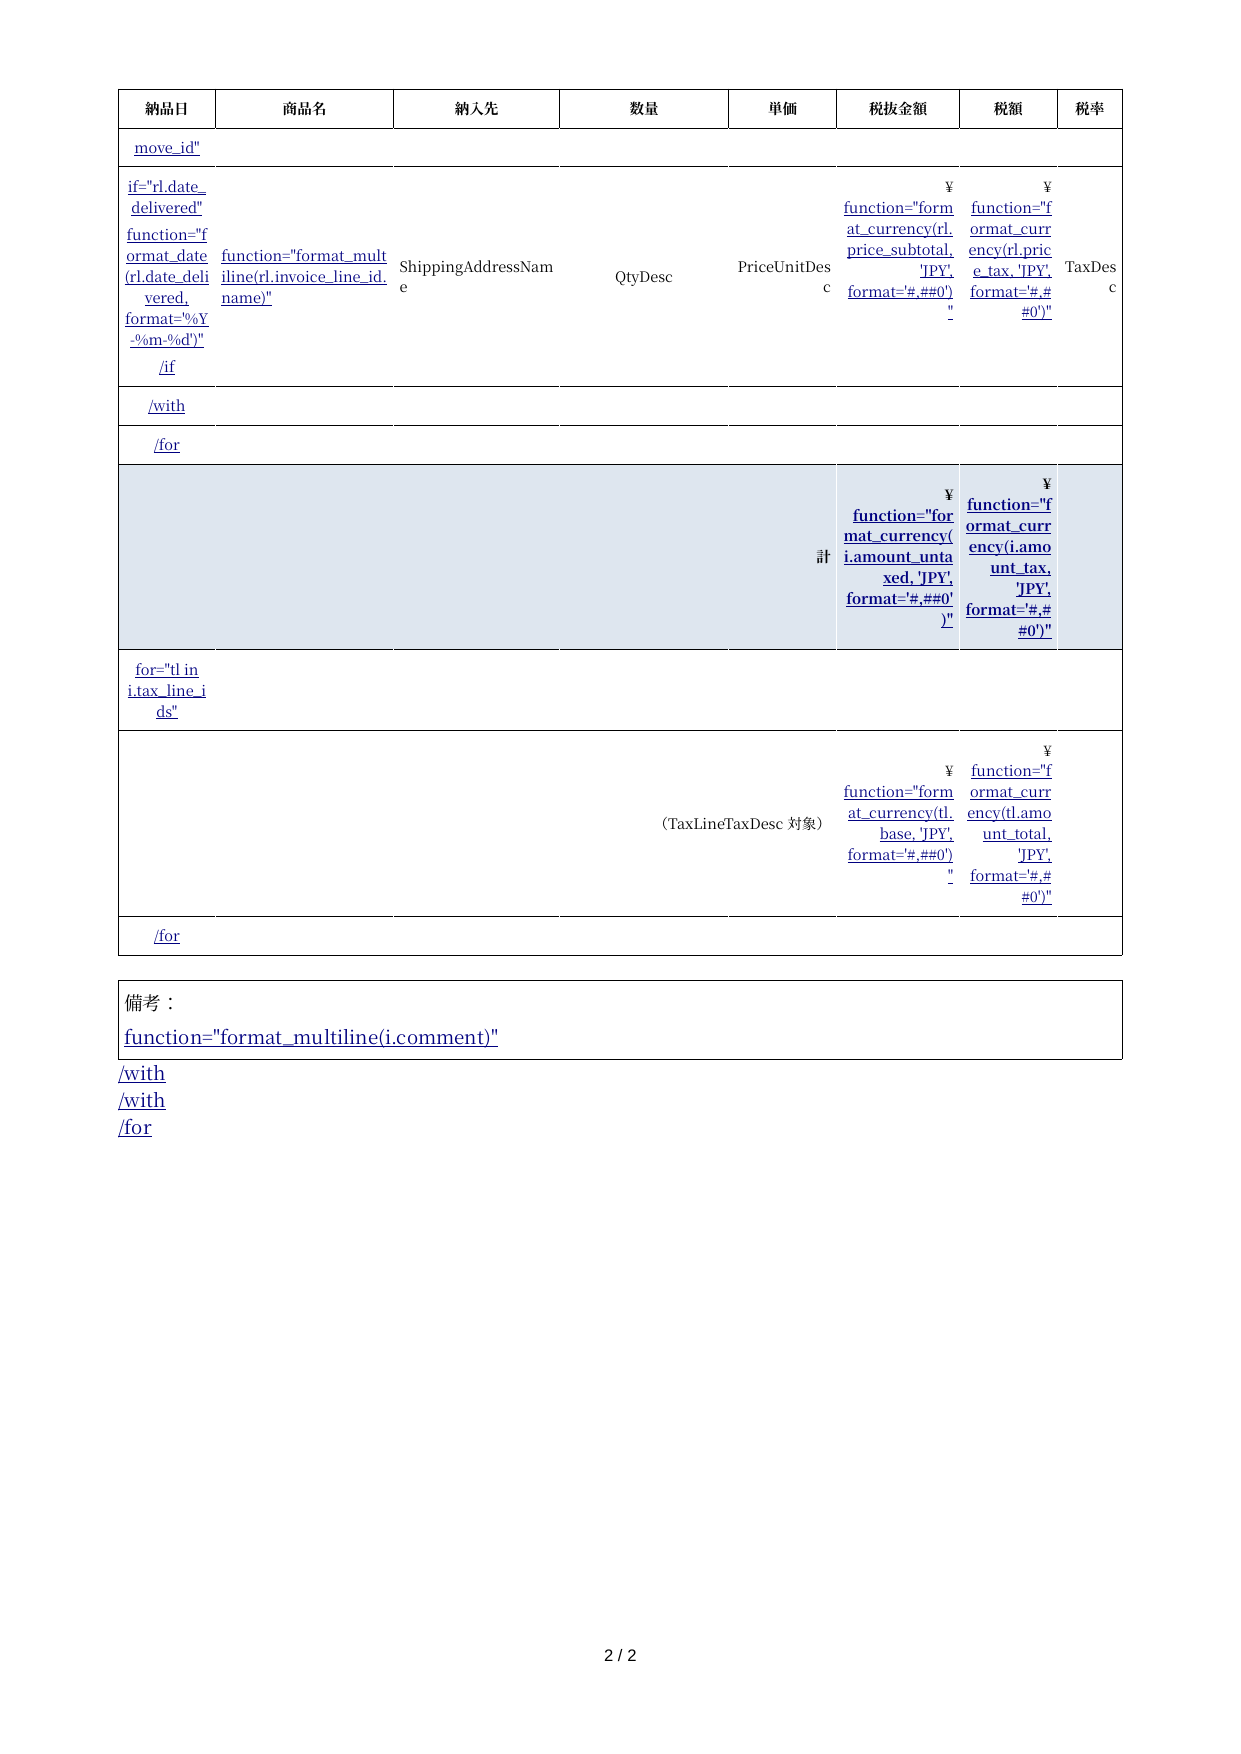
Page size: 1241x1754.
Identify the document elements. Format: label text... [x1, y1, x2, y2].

table_cell [560, 917, 728, 954]
table_cell [1058, 917, 1122, 954]
table_cell [960, 426, 1057, 464]
table_cell [837, 426, 959, 464]
table_cell move_id" [119, 129, 215, 166]
table_cell [394, 426, 559, 464]
table_cell ¥ function="format_currency(i.amount_untaxed, 'JPY', format='#,##0')" [837, 465, 959, 649]
table_header 単価 [729, 90, 836, 127]
table_header 備考： function="format_multiline(i.comment)" [119, 981, 1122, 1059]
table_cell [1058, 465, 1122, 649]
table_cell [1058, 129, 1122, 166]
table_cell [1058, 731, 1122, 916]
table_cell /for [119, 917, 215, 954]
table_cell /for [119, 426, 215, 464]
table_cell PriceUnitDesc [729, 167, 836, 386]
table_cell if="rl.date_delivered" function="format_date(rl.date_delivered, format='%Y-%m-%d')" /if [119, 167, 215, 386]
table_cell [960, 650, 1057, 730]
table_header 税抜金額 [837, 90, 959, 127]
table_cell [729, 129, 836, 166]
table_cell ¥ function="format_currency(i.amount_tax, 'JPY', format='#,##0')" [960, 465, 1057, 649]
table_cell [216, 426, 393, 464]
table_cell [216, 917, 393, 954]
table_cell [216, 650, 393, 730]
table_cell for="tl in i.tax_line_ids" [119, 650, 215, 730]
table_cell [729, 917, 836, 954]
table_header 商品名 [216, 90, 393, 127]
table_header 税額 [960, 90, 1057, 127]
table_cell [394, 129, 559, 166]
table_cell [960, 387, 1057, 425]
table_cell ¥ function="format_currency(rl.price_subtotal, 'JPY', format='#,##0')" [837, 167, 959, 386]
text /with [118, 1060, 1122, 1086]
table_header 納品日 [119, 90, 215, 127]
table_cell [1058, 387, 1122, 425]
table_cell [216, 129, 393, 166]
table_cell （TaxLineTaxDesc 対象） [119, 731, 836, 916]
table_cell [560, 129, 728, 166]
table_header 納入先 [394, 90, 559, 127]
table_cell [216, 387, 393, 425]
table_cell QtyDesc [560, 167, 728, 386]
table_cell [394, 387, 559, 425]
table_cell [1058, 426, 1122, 464]
table_cell [560, 387, 728, 425]
table_cell function="format_multiline(rl.invoice_line_id.name)" [216, 167, 393, 386]
table_cell [837, 650, 959, 730]
table_cell ¥ function="format_currency(tl.base, 'JPY', format='#,##0')" [837, 731, 959, 916]
table_cell ¥ function="format_currency(tl.amount_total, 'JPY', format='#,##0')" [960, 731, 1057, 916]
table_cell [729, 650, 836, 730]
table_cell [1058, 650, 1122, 730]
table_cell [729, 426, 836, 464]
table_cell [394, 917, 559, 954]
table_header 税率 [1058, 90, 1122, 127]
table_cell [960, 129, 1057, 166]
table_cell [560, 426, 728, 464]
table_cell ¥ function="format_currency(rl.price_tax, 'JPY', format='#,##0')" [960, 167, 1057, 386]
table_cell [837, 917, 959, 954]
table_cell [394, 650, 559, 730]
table_cell 計 [119, 465, 836, 649]
table_cell [837, 129, 959, 166]
text /for [118, 1113, 1122, 1140]
table_header 数量 [560, 90, 728, 127]
table_cell [837, 387, 959, 425]
table_cell [729, 387, 836, 425]
table_cell /with [119, 387, 215, 425]
table_cell TaxDesc [1058, 167, 1122, 386]
text /with [118, 1086, 1122, 1113]
table_cell [560, 650, 728, 730]
table_cell [960, 917, 1057, 954]
table_cell ShippingAddressName [394, 167, 559, 386]
